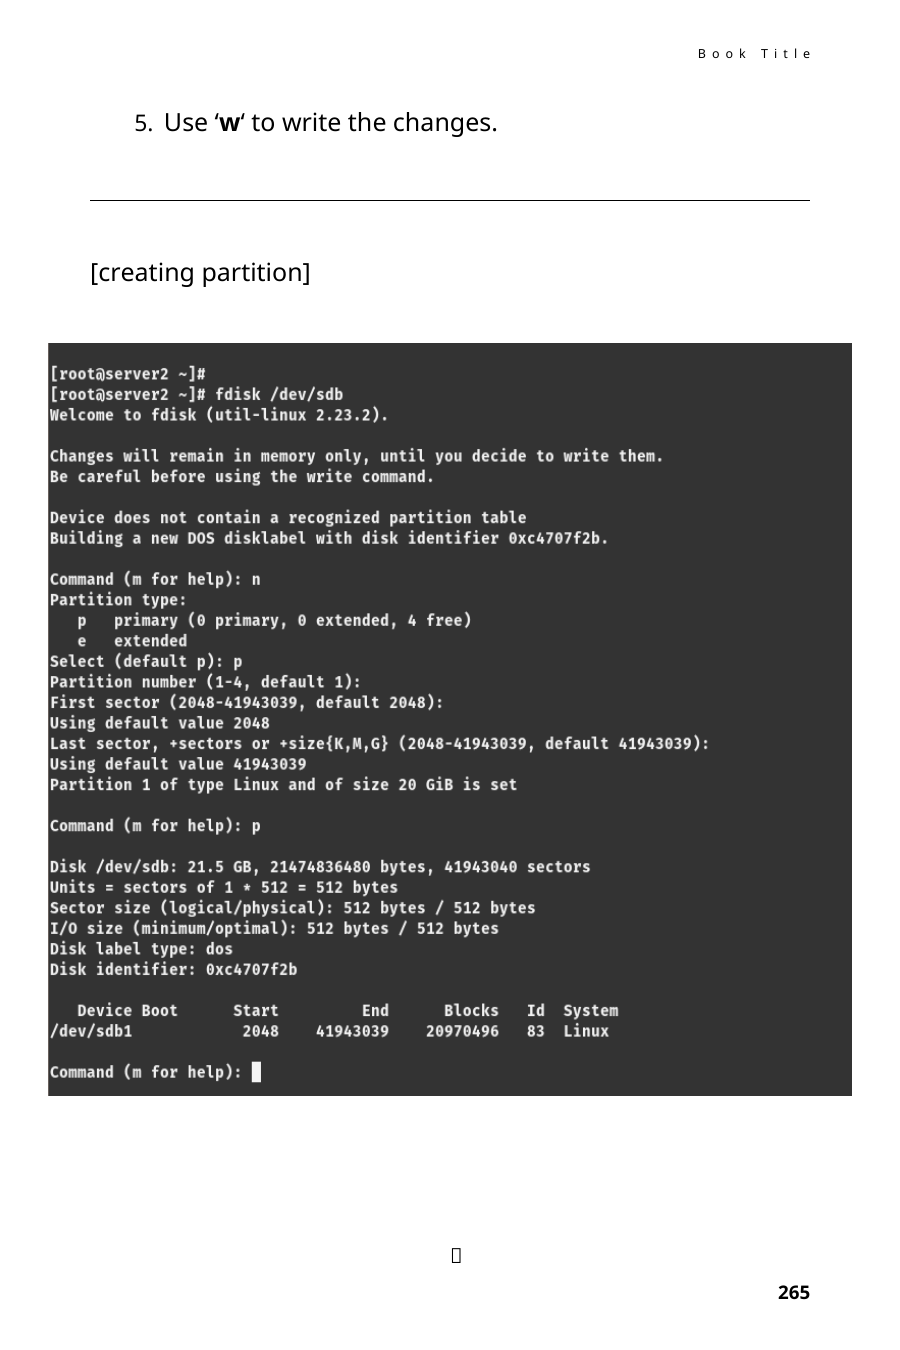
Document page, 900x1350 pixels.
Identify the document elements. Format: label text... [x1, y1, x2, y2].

picture [48, 343, 852, 1096]
text [creating partition] [90, 255, 810, 289]
list Use ‘w‘ to write the changes. [134, 105, 735, 139]
